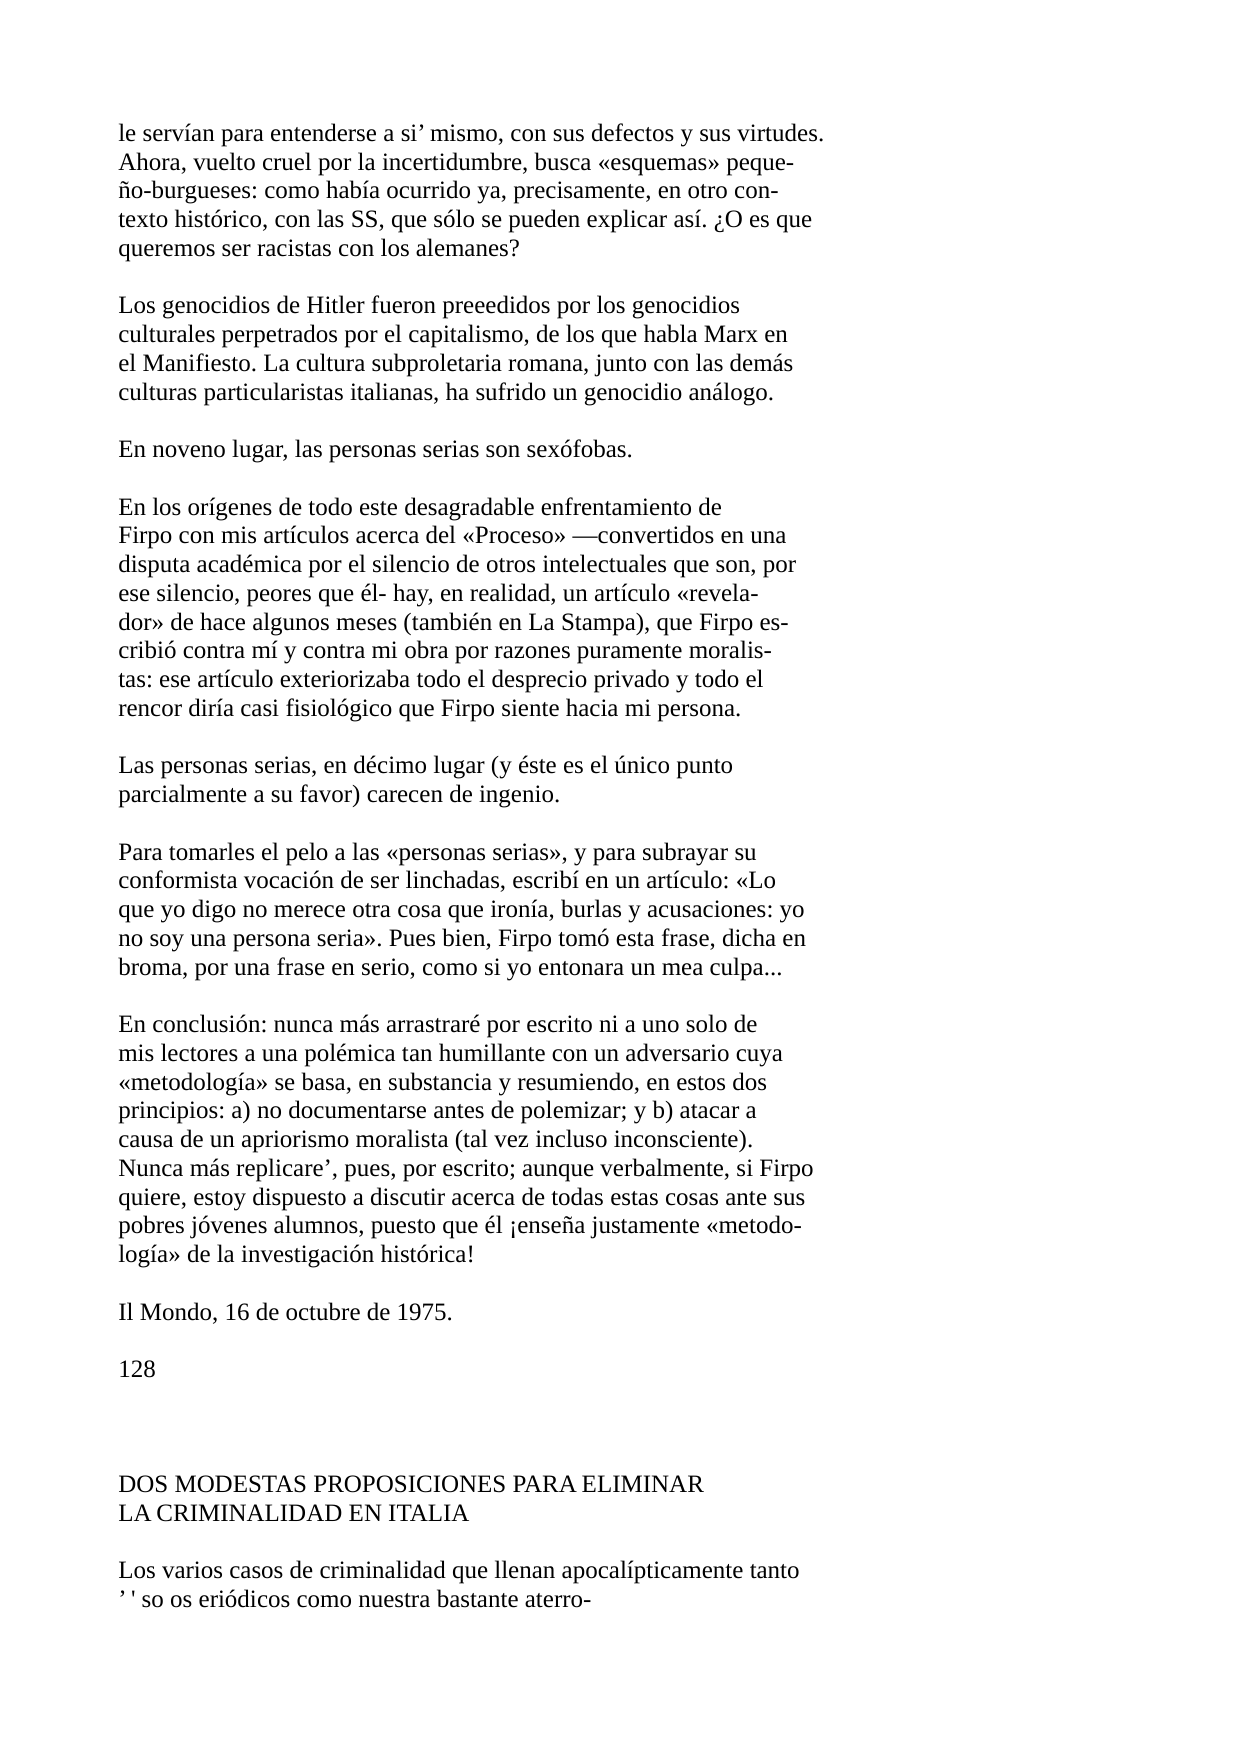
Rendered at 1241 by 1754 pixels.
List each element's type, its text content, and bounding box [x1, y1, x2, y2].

text parcialmente a su favor) carecen de ingenio. [118, 779, 1122, 808]
text Los varios casos de criminalidad que llenan apocalípticamente tanto [118, 1556, 1122, 1584]
text Nunca más replicare’, pues, por escrito; aunque verbalmente, si Firpo [118, 1153, 1122, 1182]
text Ahora, vuelto cruel por la incertidumbre, busca «esquemas» peque- [118, 147, 1122, 176]
text broma, por una frase en serio, como si yo entonara un mea culpa... [118, 952, 1122, 981]
text queremos ser racistas con los alemanes? [118, 233, 1122, 262]
text dor» de hace algunos meses (también en La Stampa), que Firpo es- [118, 607, 1122, 636]
text el Manifiesto. La cultura subproletaria romana, junto con las demás [118, 348, 1122, 377]
text Il Mondo, 16 de octubre de 1975. [118, 1297, 1122, 1326]
text ese silencio, peores que él- hay, en realidad, un artículo «revela- [118, 578, 1122, 607]
text causa de un apriorismo moralista (tal vez incluso inconsciente). [118, 1124, 1122, 1153]
text rencor diría casi fisiológico que Firpo siente hacia mi persona. [118, 693, 1122, 722]
text En conclusión: nunca más arrastraré por escrito ni a uno solo de [118, 1009, 1122, 1038]
text le servían para entenderse a si’ mismo, con sus defectos y sus virtudes. [118, 118, 1122, 147]
text disputa académica por el silencio de otros intelectuales que son, por [118, 549, 1122, 578]
text DOS MODESTAS PROPOSICIONES PARA ELIMINAR [118, 1469, 1122, 1498]
text pobres jóvenes alumnos, puesto que él ¡enseña justamente «metodo- [118, 1211, 1122, 1239]
text mis lectores a una polémica tan humillante con un adversario cuya [118, 1038, 1122, 1067]
text cribió contra mí y contra mi obra por razones puramente moralis- [118, 636, 1122, 664]
text Firpo con mis artículos acerca del «Proceso» —convertidos en una [118, 521, 1122, 549]
text logía» de la investigación histórica! [118, 1239, 1122, 1268]
text En noveno lugar, las personas serias son sexófobas. [118, 434, 1122, 463]
text Los genocidios de Hitler fueron preeedidos por los genocidios [118, 291, 1122, 319]
text LA CRIMINALIDAD EN ITALIA [118, 1498, 1122, 1527]
text tas: ese artículo exteriorizaba todo el desprecio privado y todo el [118, 664, 1122, 693]
text texto histórico, con las SS, que sólo se pueden explicar así. ¿O es que [118, 204, 1122, 233]
text 128 [118, 1354, 1122, 1383]
text Las personas serias, en décimo lugar (y éste es el único punto [118, 751, 1122, 779]
text quiere, estoy dispuesto a discutir acerca de todas estas cosas ante sus [118, 1182, 1122, 1211]
text culturales perpetrados por el capitalismo, de los que habla Marx en [118, 319, 1122, 348]
text Para tomarles el pelo a las «personas serias», y para subrayar su [118, 837, 1122, 866]
text «metodología» se basa, en substancia y resumiendo, en estos dos [118, 1067, 1122, 1096]
text En los orígenes de todo este desagradable enfrentamiento de [118, 492, 1122, 521]
text ’ ' so os eriódicos como nuestra bastante aterro- [118, 1584, 1122, 1613]
text culturas particularistas italianas, ha sufrido un genocidio análogo. [118, 377, 1122, 406]
text principios: a) no documentarse antes de polemizar; y b) atacar a [118, 1096, 1122, 1124]
text ño-burgueses: como había ocurrido ya, precisamente, en otro con- [118, 176, 1122, 204]
text conformista vocación de ser linchadas, escribí en un artículo: «Lo [118, 866, 1122, 894]
text no soy una persona seria». Pues bien, Firpo tomó esta frase, dicha en [118, 923, 1122, 952]
text que yo digo no merece otra cosa que ironía, burlas y acusaciones: yo [118, 894, 1122, 923]
